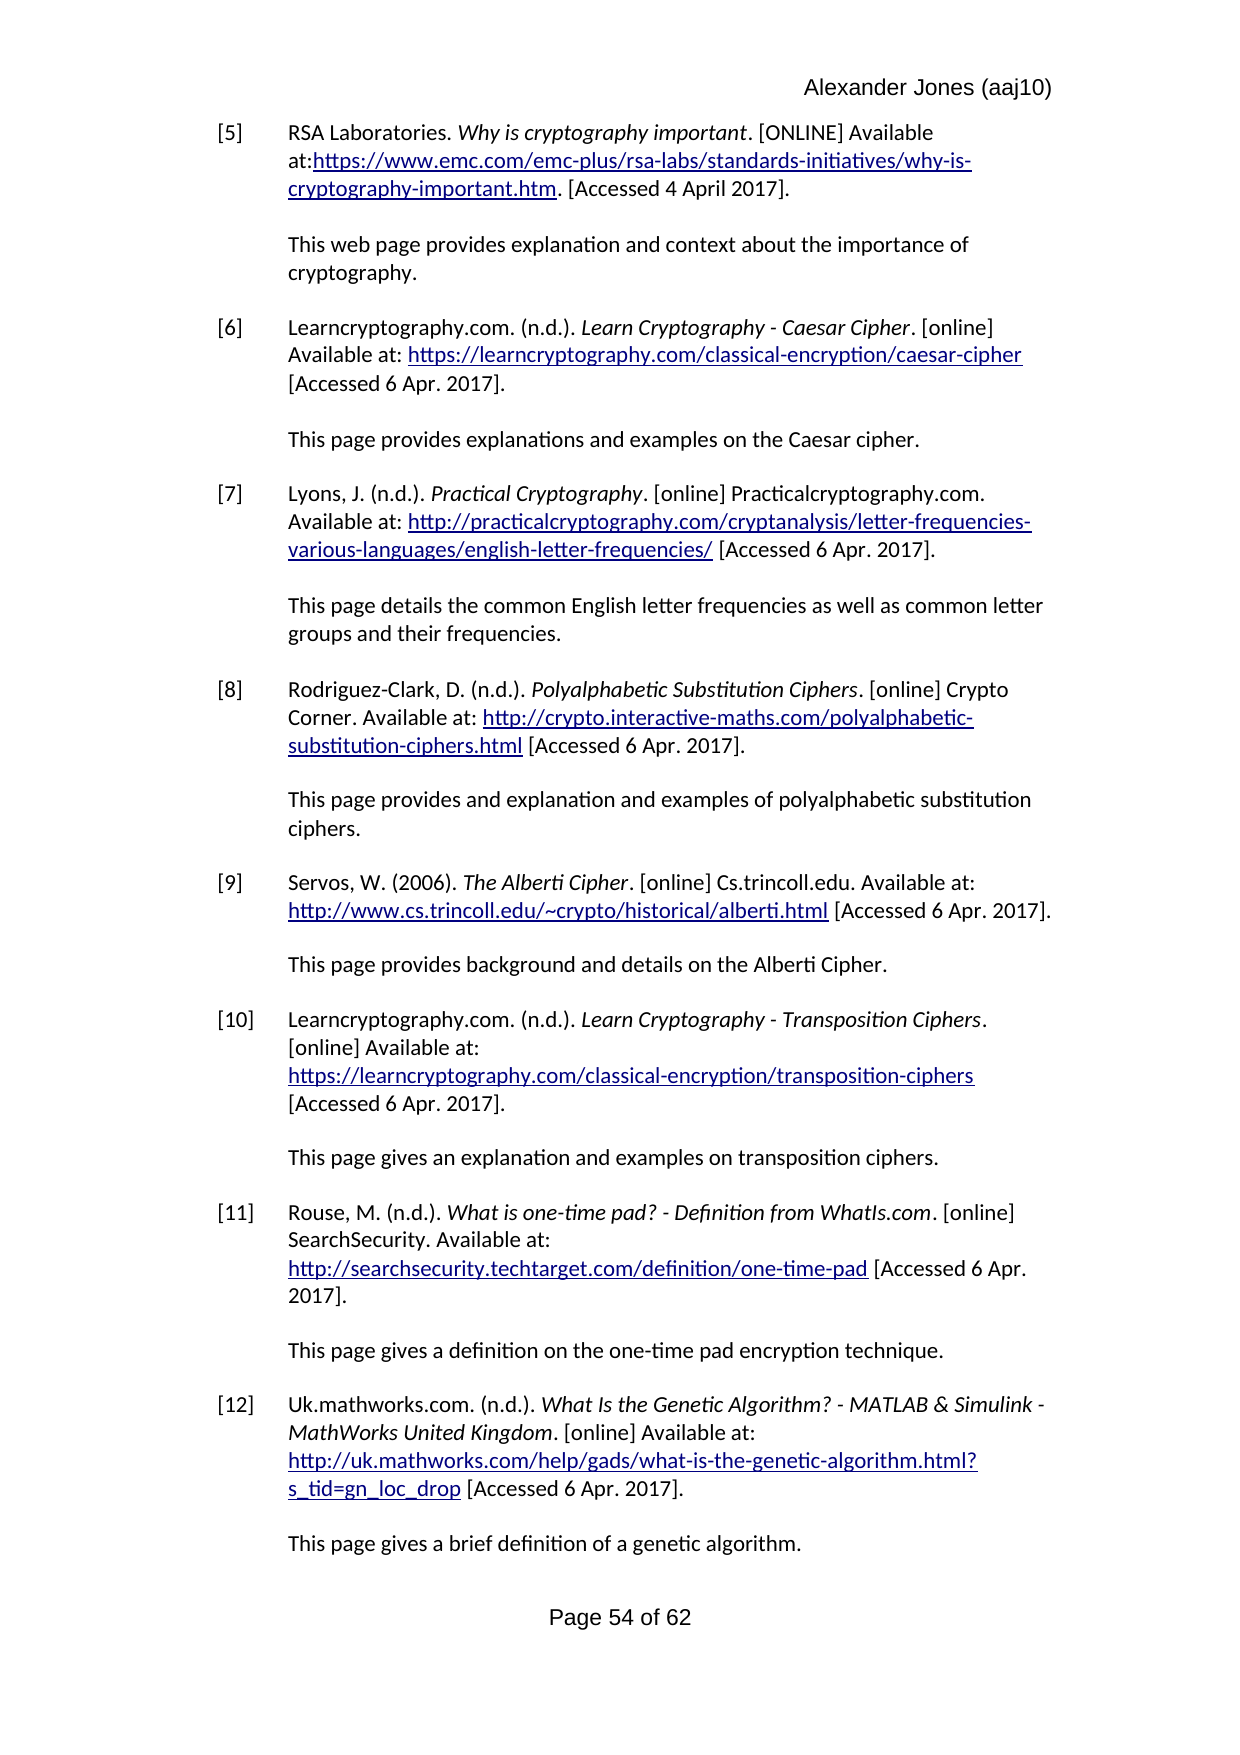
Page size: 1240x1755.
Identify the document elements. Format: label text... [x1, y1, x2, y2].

text This page provides and explanation and examples of polyalphabetic substitution ciphers. [288, 786, 1052, 842]
list Lyons, J. (n.d.). Practical Cryptography. [online] Practicalcryptography.com. Available at: http://practicalcryptography.com/cryptanalysis/letter-frequencies-various-languages/english-letter-frequencies/ [Accessed 6 Apr. 2017]. [217, 479, 1052, 563]
list Learncryptography.com. (n.d.). Learn Cryptography - Transposition Ciphers. [online] Available at: https://learncryptography.com/classical-encryption/transposition-ciphers [Accessed 6 Apr. 2017]. [217, 1005, 1052, 1117]
list This page gives an explanation and examples on transposition ciphers. [288, 1143, 1052, 1171]
list Rodriguez-Clark, D. (n.d.). Polyalphabetic Substitution Ciphers. [online] Crypto Corner. Available at: http://crypto.interactive-maths.com/polyalphabetic-substitution-ciphers.html [Accessed 6 Apr. 2017]. [217, 675, 1052, 759]
list RSA Laboratories. Why is cryptography important. [ONLINE] Available at:https://www.emc.com/emc-plus/rsa-labs/standards-initiatives/why-is-cryptography-important.htm. [Accessed 4 April 2017]. This web page provides explanation and context about the importance of cryptography. [217, 118, 1052, 313]
list Servos, W. (2006). The Alberti Cipher. [online] Cs.trincoll.edu. Available at: http://www.cs.trincoll.edu/~crypto/historical/alberti.html [Accessed 6 Apr. 2017]. [217, 868, 1052, 924]
list Learncryptography.com. (n.d.). Learn Cryptography - Caesar Cipher. [online] Available at: https://learncryptography.com/classical-encryption/caesar-cipher [Accessed 6 Apr. 2017]. This page provides explanations and examples on the Caesar cipher. [217, 313, 1052, 453]
list This page details the common English letter frequencies as well as common letter groups and their frequencies. [288, 591, 1052, 647]
list Rouse, M. (n.d.). What is one-time pad? - Definition from WhatIs.com. [online] SearchSecurity. Available at: http://searchsecurity.techtarget.com/definition/one-time-pad [Accessed 6 Apr. 2017]. [217, 1198, 1052, 1310]
list This page provides background and details on the Alberti Cipher. [288, 950, 1052, 978]
text This page gives a definition on the one-time pad encryption technique. [288, 1336, 1052, 1364]
list Uk.mathworks.com. (n.d.). What Is the Genetic Algorithm? - MATLAB & Simulink - MathWorks United Kingdom. [online] Available at: http://uk.mathworks.com/help/gads/what-is-the-genetic-algorithm.html?s_tid=gn_loc_drop [Accessed 6 Apr. 2017]. [217, 1390, 1052, 1502]
text This page gives a brief definition of a genetic algorithm. [288, 1529, 1052, 1557]
